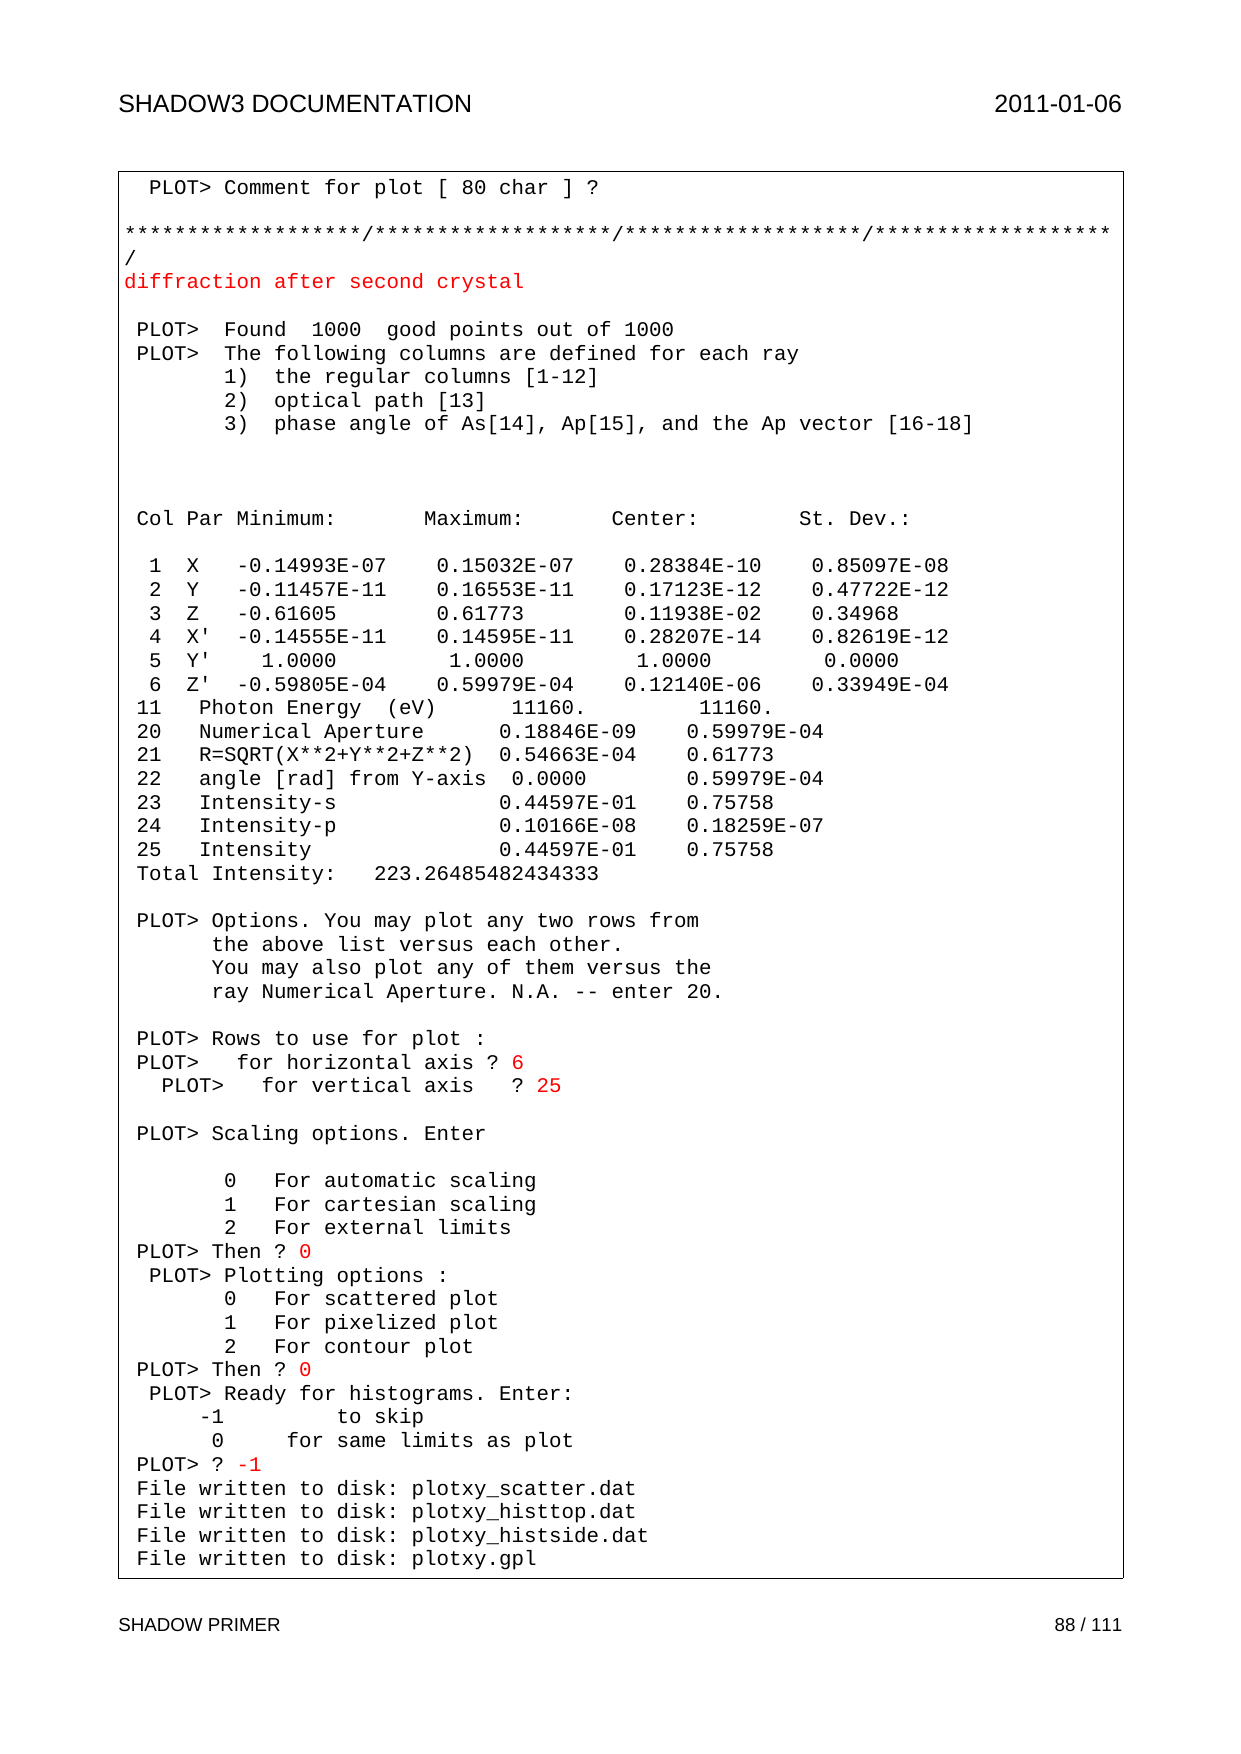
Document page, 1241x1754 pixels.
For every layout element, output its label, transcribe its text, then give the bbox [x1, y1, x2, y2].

table_cell PLOT> Comment for plot [ 80 char ] ? *******************/*******************/*******************/*******************/ diffraction after second crystal PLOT> Found 1000 good points out of 1000 PLOT> The following columns are defined for each ray 1) the regular columns [1-12] 2) optical path [13] 3) phase angle of As[14], Ap[15], and the Ap vector [16-18] Col Par Minimum: Maximum: Center: St. Dev.: 1 X -0.14993E-07 0.15032E-07 0.28384E-10 0.85097E-08 2 Y -0.11457E-11 0.16553E-11 0.17123E-12 0.47722E-12 3 Z -0.61605 0.61773 0.11938E-02 0.34968 4 X' -0.14555E-11 0.14595E-11 0.28207E-14 0.82619E-12 5 Y' 1.0000 1.0000 1.0000 0.0000 6 Z' -0.59805E-04 0.59979E-04 0.12140E-06 0.33949E-04 11 Photon Energy (eV) 11160. 11160. 20 Numerical Aperture 0.18846E-09 0.59979E-04 21 R=SQRT(X**2+Y**2+Z**2) 0.54663E-04 0.61773 22 angle [rad] from Y-axis 0.0000 0.59979E-04 23 Intensity-s 0.44597E-01 0.75758 24 Intensity-p 0.10166E-08 0.18259E-07 25 Intensity 0.44597E-01 0.75758 Total Intensity: 223.26485482434333 PLOT> Options. You may plot any two rows from the above list versus each other. You may also plot any of them versus the ray Numerical Aperture. N.A. -- enter 20. PLOT> Rows to use for plot : PLOT> for horizontal axis ? 6 PLOT> for vertical axis ? 25 PLOT> Scaling options. Enter 0 For automatic scaling 1 For cartesian scaling 2 For external limits PLOT> Then ? 0 PLOT> Plotting options : 0 For scattered plot 1 For pixelized plot 2 For contour plot PLOT> Then ? 0 PLOT> Ready for histograms. Enter: -1 to skip 0 for same limits as plot PLOT> ? -1 File written to disk: plotxy_scatter.dat File written to disk: plotxy_histtop.dat File written to disk: plotxy_histside.dat File written to disk: plotxy.gpl [119, 172, 1123, 1578]
